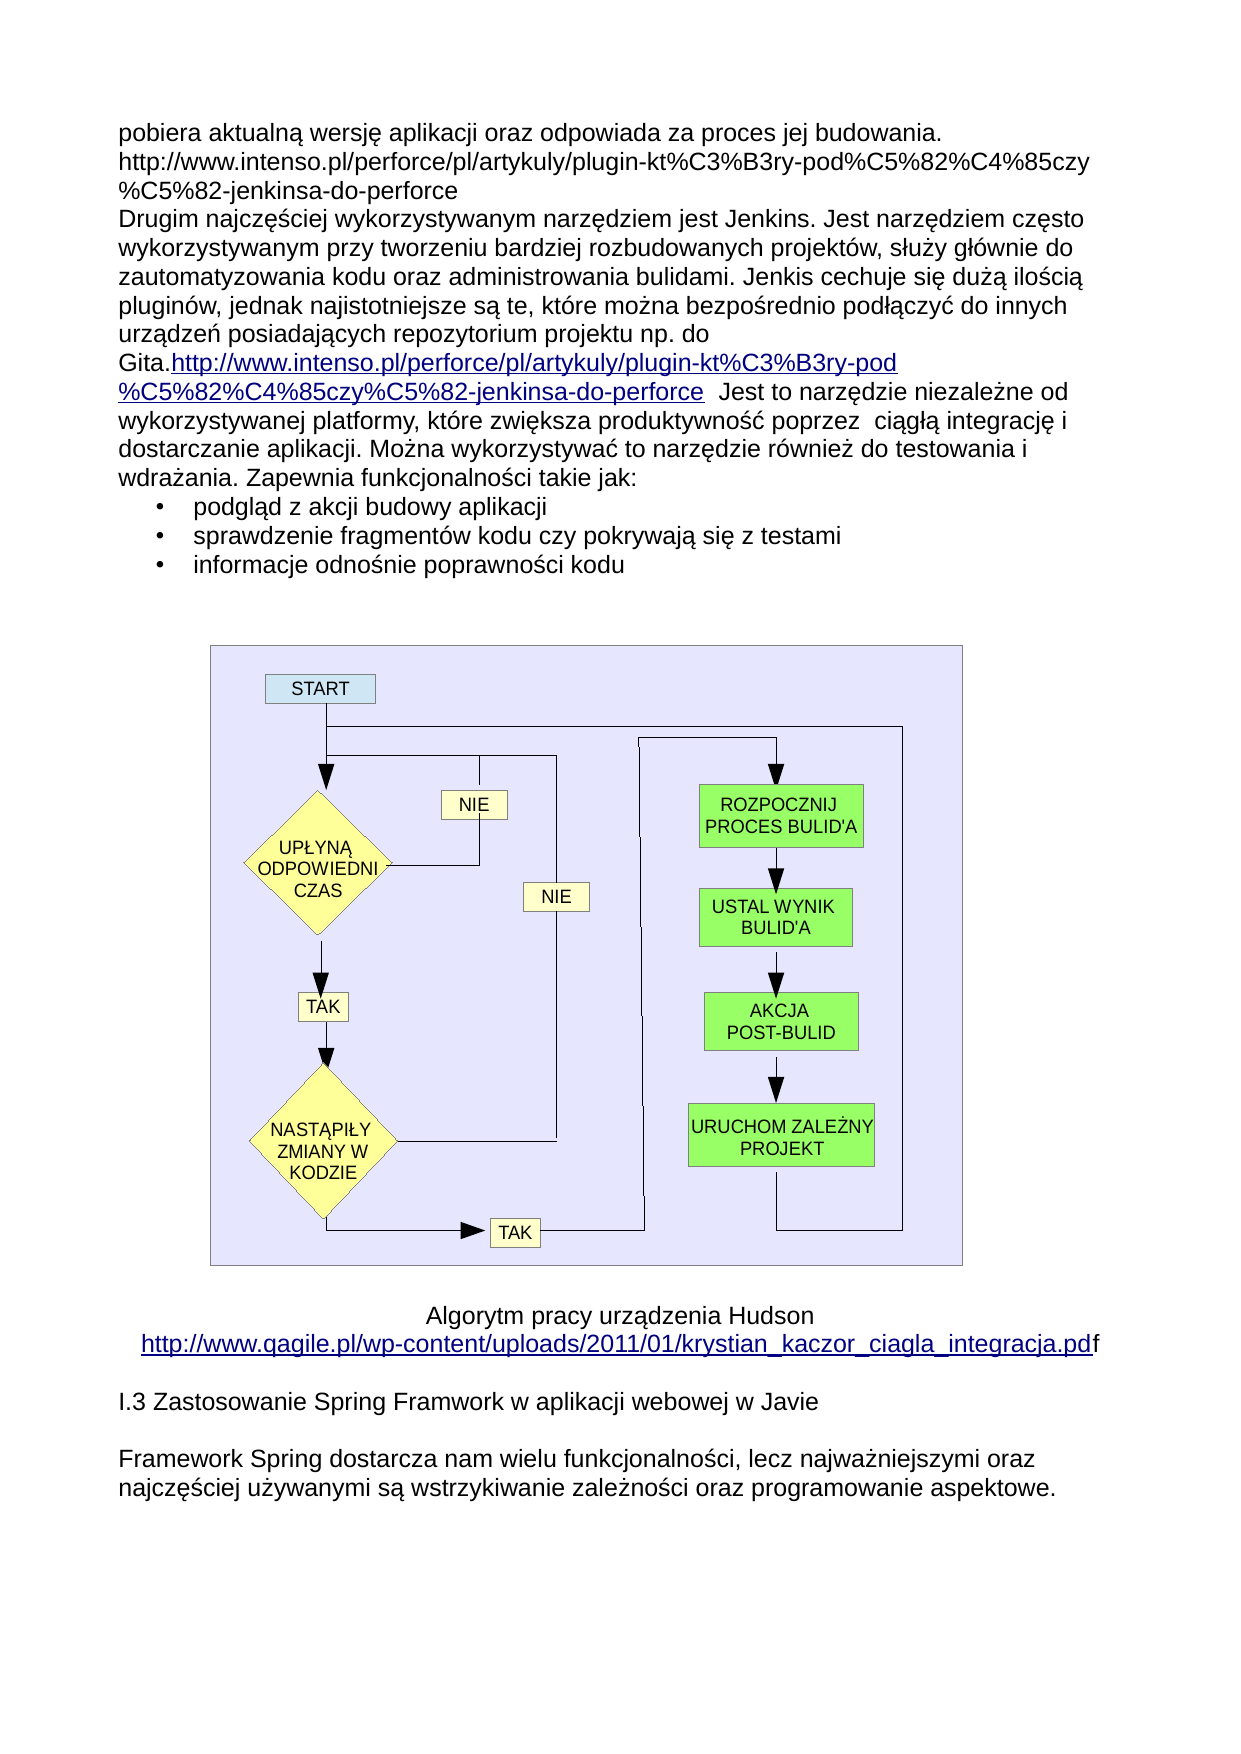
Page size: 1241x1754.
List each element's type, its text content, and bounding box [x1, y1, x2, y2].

list sprawdzenie fragmentów kodu czy pokrywają się z testami [156, 521, 1122, 549]
list podgląd z akcji budowy aplikacji [156, 492, 1122, 521]
text Framework Spring dostarcza nam wielu funkcjonalności, lecz najważniejszymi oraz najczęściej używanymi są wstrzykiwanie zależności oraz programowanie aspektowe. [118, 1444, 1122, 1502]
text Algorytm pracy urządzenia Hudson http://www.qagile.pl/wp-content/uploads/2011/01/krystian_kaczor_ciagla_integracja.pdf [118, 1301, 1122, 1358]
text Drugim najczęściej wykorzystywanym narzędziem jest Jenkins. Jest narzędziem często wykorzystywanym przy tworzeniu bardziej rozbudowanych projektów, służy głównie do zautomatyzowania kodu oraz administrowania bulidami. Jenkis cechuje się dużą ilością pluginów, jednak najistotniejsze są te, które można bezpośrednio podłączyć do innych urządzeń posiadających repozytorium projektu np. do Gita.http://www.intenso.pl/perforce/pl/artykuly/plugin-kt%C3%B3ry-pod%C5%82%C4%85czy%C5%82-jenkinsa-do-perforce Jest to narzędzie niezależne od wykorzystywanej platformy, które zwiększa produktywność poprzez ciągłą integrację i dostarczanie aplikacji. Można wykorzystywać to narzędzie również do testowania i wdrażania. Zapewnia funkcjonalności takie jak: [118, 204, 1122, 492]
text pobiera aktualną wersję aplikacji oraz odpowiada za proces jej budowania. [118, 118, 1122, 147]
text I.3 Zastosowanie Spring Framwork w aplikacji webowej w Javie [118, 1387, 1122, 1416]
list informacje odnośnie poprawności kodu [156, 549, 1122, 578]
text http://www.intenso.pl/perforce/pl/artykuly/plugin-kt%C3%B3ry-pod%C5%82%C4%85czy%C5%82-jenkinsa-do-perforce [118, 147, 1122, 204]
